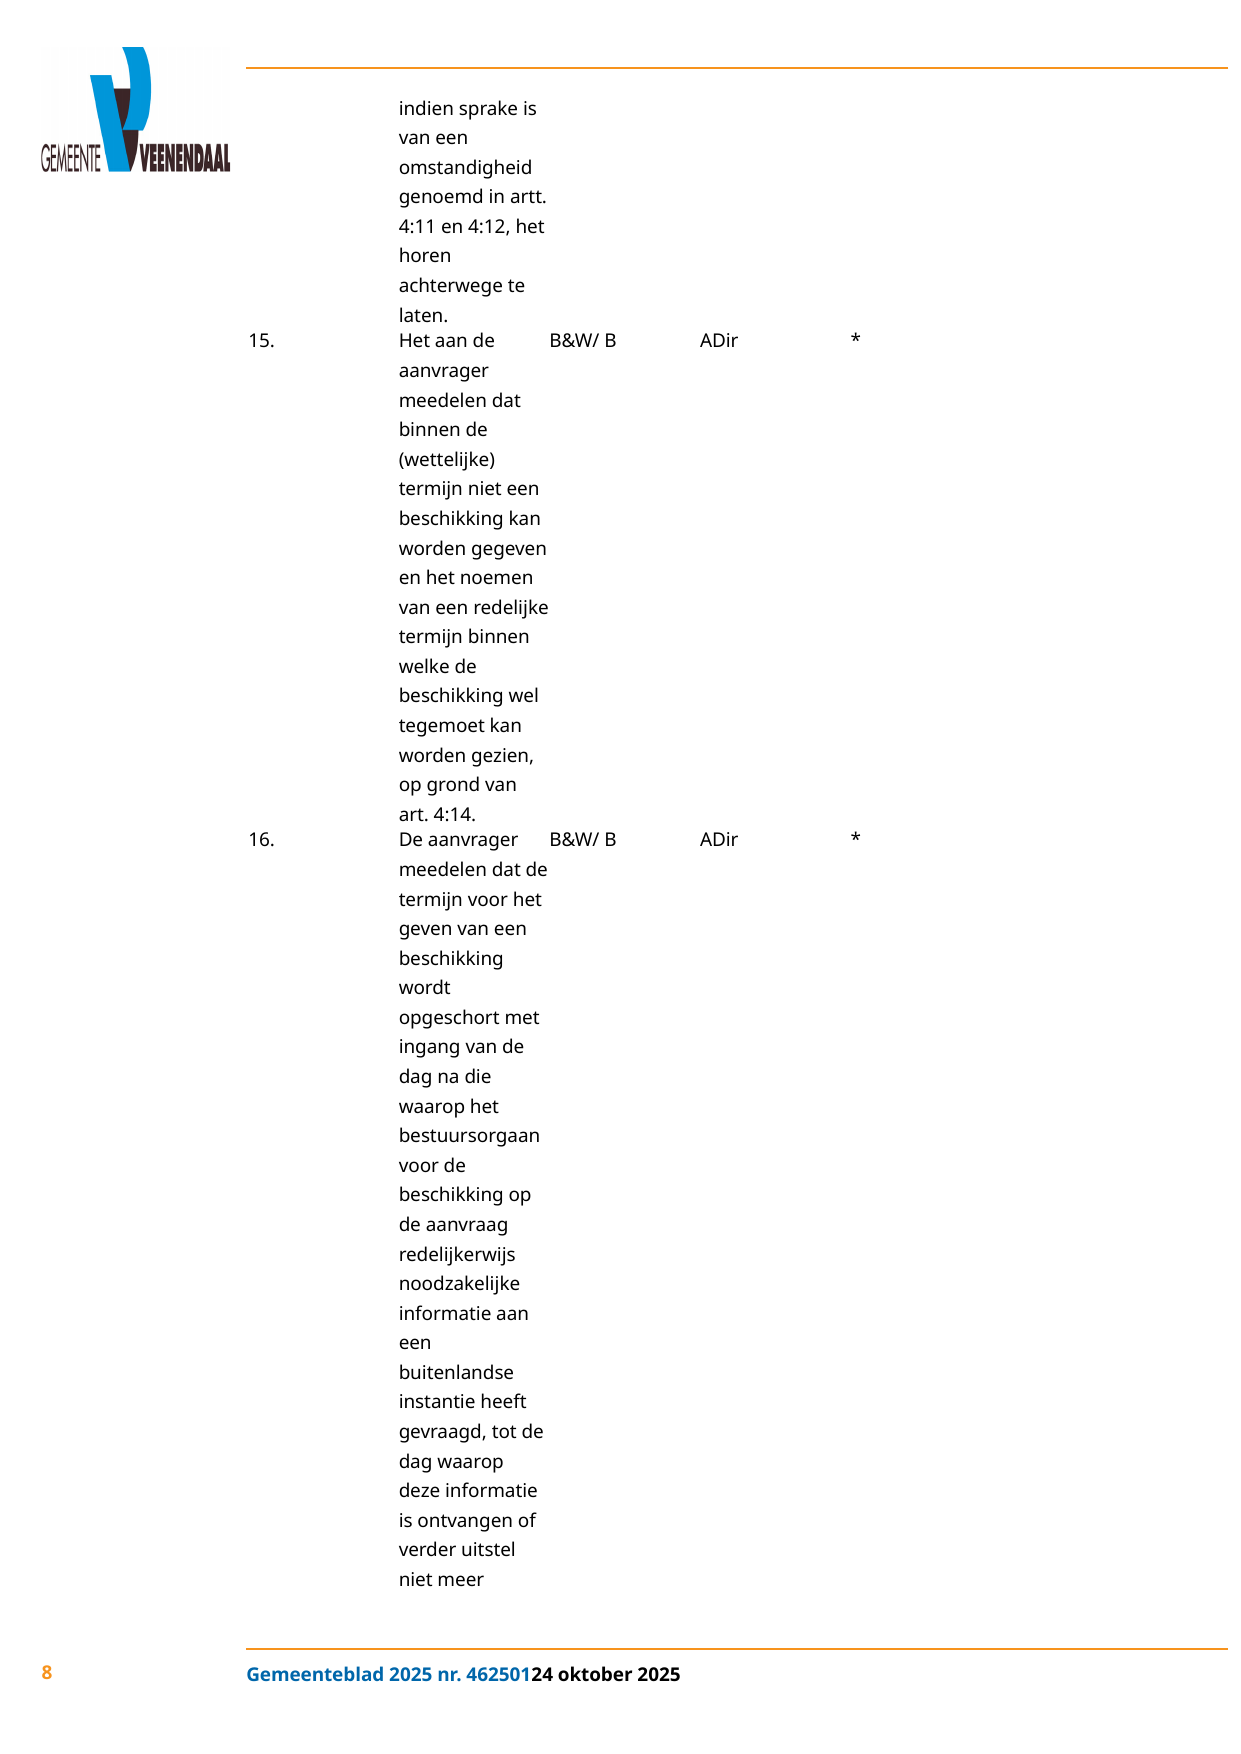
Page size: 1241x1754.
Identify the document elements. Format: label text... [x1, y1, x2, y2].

table_cell B&W/ B [549, 827, 700, 1592]
table_cell [850, 95, 1001, 328]
table_cell * [850, 827, 1001, 1592]
table_cell [248, 328, 398, 827]
table_cell ADir [700, 328, 850, 827]
table_cell [248, 95, 398, 328]
table_cell [549, 95, 700, 328]
table_cell [248, 827, 398, 1592]
table_cell ADir [700, 827, 850, 1592]
table_cell [1001, 95, 1152, 328]
table_cell * [850, 328, 1001, 827]
table_cell B&W/ B [549, 328, 700, 827]
table_cell indien sprake is van een omstandigheid genoemd in artt. 4:11 en 4:12, het horen achterwege te laten. [399, 95, 549, 328]
table_cell [700, 95, 850, 328]
table_cell De aanvrager meedelen dat de termijn voor het geven van een beschikking wordt opgeschort met ingang van de dag na die waarop het bestuursorgaan voor de beschikking op de aanvraag redelijkerwijs noodzakelijke informatie aan een buitenlandse instantie heeft gevraagd, tot de dag waarop deze informatie is ontvangen of verder uitstel niet meer [399, 827, 549, 1592]
picture [41, 47, 130, 172]
table_cell [1001, 827, 1152, 1592]
picture [123, 47, 231, 172]
table_cell [1001, 328, 1152, 827]
table_cell Het aan de aanvrager meedelen dat binnen de (wettelijke) termijn niet een beschikking kan worden gegeven en het noemen van een redelijke termijn binnen welke de beschikking wel tegemoet kan worden gezien, op grond van art. 4:14. [399, 328, 549, 827]
